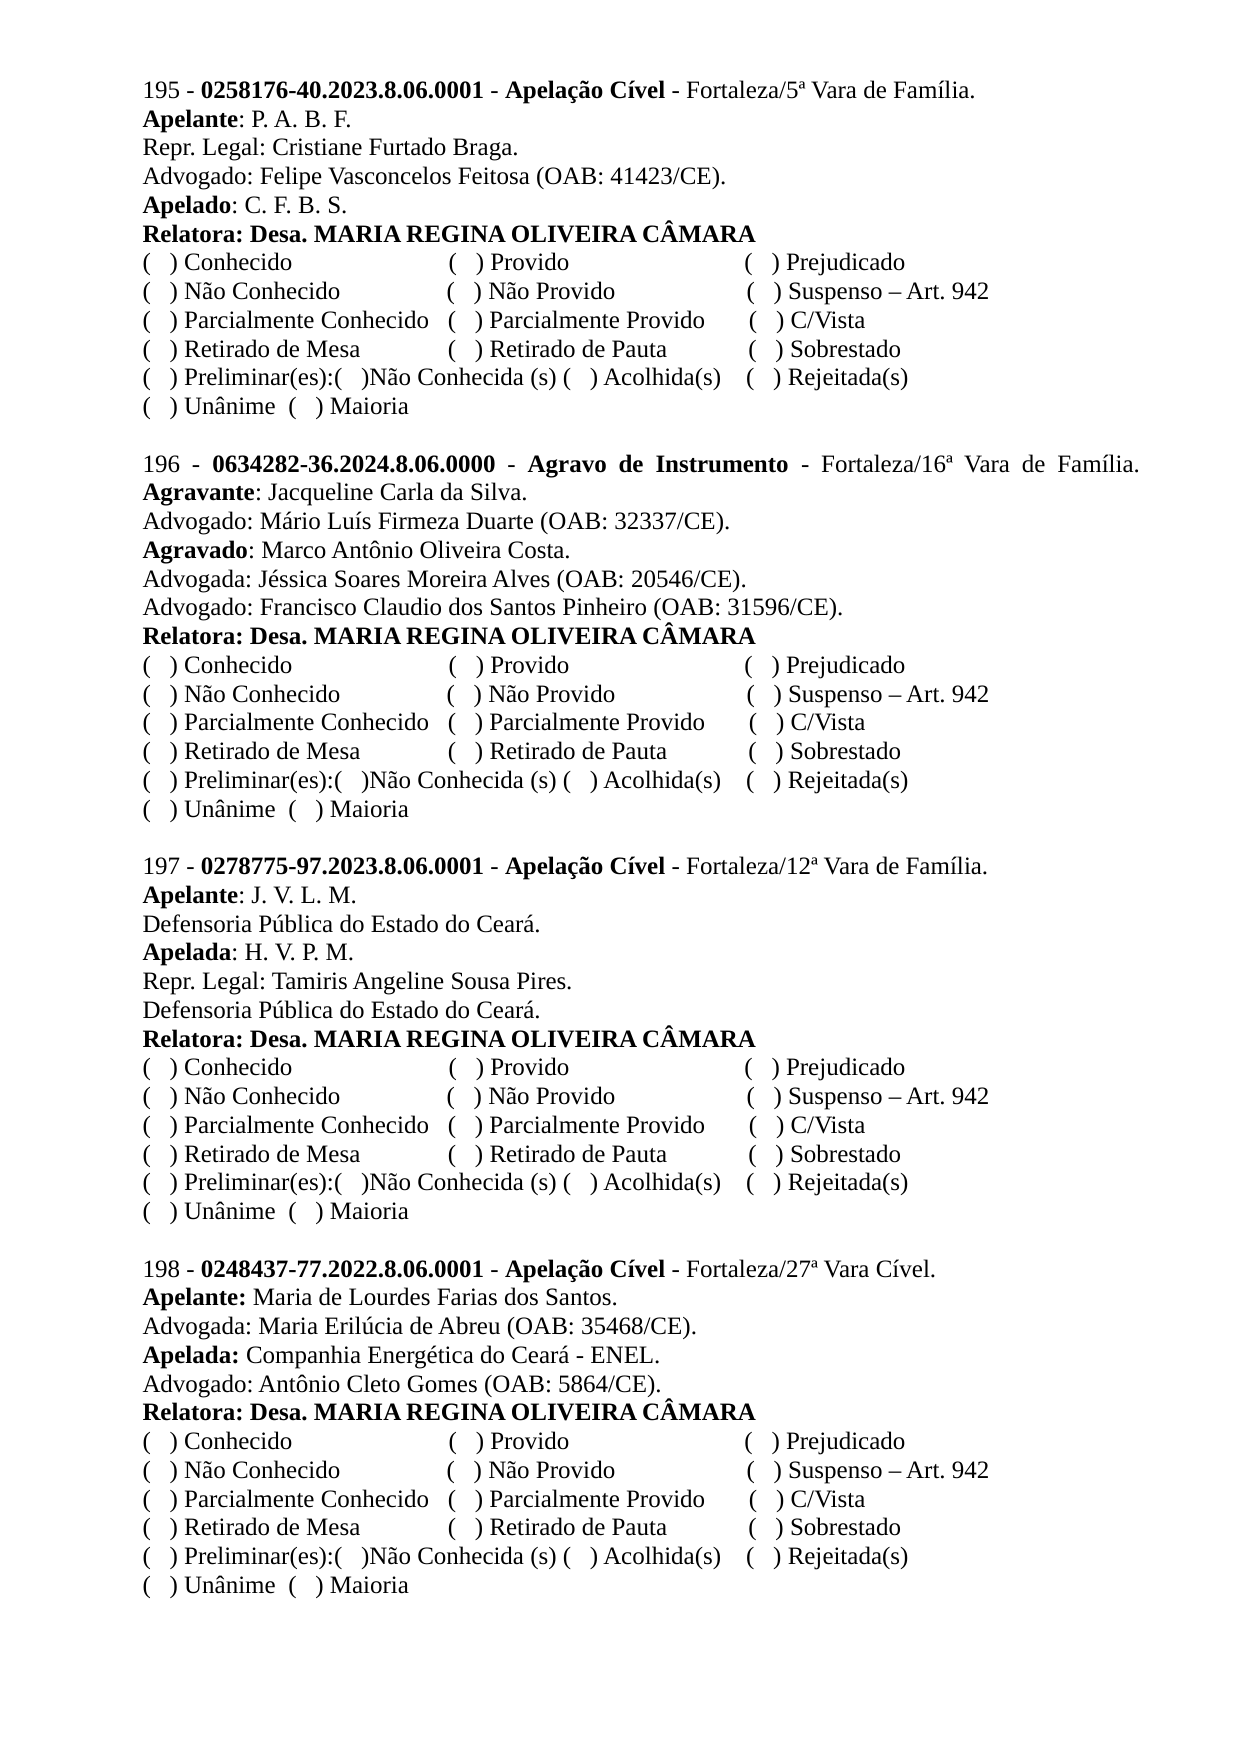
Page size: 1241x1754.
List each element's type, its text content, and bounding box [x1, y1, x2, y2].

text ( ) Conhecido ( ) Provido ( ) Prejudicado [142, 650, 1141, 679]
text ( ) Retirado de Mesa ( ) Retirado de Pauta ( ) Sobrestado [142, 736, 1158, 765]
text ( ) Conhecido ( ) Provido ( ) Prejudicado [142, 1052, 1141, 1081]
text ( ) Unânime ( ) Maioria [142, 391, 1158, 420]
text ( ) Preliminar(es):( )Não Conhecida (s) ( ) Acolhida(s) ( ) Rejeitada(s) [142, 765, 1158, 794]
text ( ) Unânime ( ) Maioria [142, 1196, 1158, 1225]
text ( ) Parcialmente Conhecido ( ) Parcialmente Provido ( ) C/Vista [142, 305, 1158, 334]
text ( ) Unânime ( ) Maioria [142, 1570, 1158, 1599]
text Apelado: C. F. B. S. [142, 190, 1141, 219]
text ( ) Não Conhecido ( ) Não Provido ( ) Suspenso – Art. 942 [142, 679, 1158, 707]
text ( ) Parcialmente Conhecido ( ) Parcialmente Provido ( ) C/Vista [142, 1484, 1158, 1512]
text ( ) Preliminar(es):( )Não Conhecida (s) ( ) Acolhida(s) ( ) Rejeitada(s) [142, 1167, 1158, 1196]
text Advogado: Felipe Vasconcelos Feitosa (OAB: 41423/CE). [142, 161, 1141, 190]
text Repr. Legal: Cristiane Furtado Braga. [142, 132, 1141, 161]
text ( ) Unânime ( ) Maioria [142, 794, 1158, 822]
text Advogado: Francisco Claudio dos Santos Pinheiro (OAB: 31596/CE). [142, 592, 1141, 621]
text Apelante: J. V. L. M. [142, 880, 1141, 909]
text Repr. Legal: Tamiris Angeline Sousa Pires. [142, 966, 1141, 995]
text 197 - 0278775-97.2023.8.06.0001 - Apelação Cível - Fortaleza/12ª Vara de Família. [142, 851, 1141, 880]
text Apelante: P. A. B. F. [142, 104, 1141, 132]
text Relatora: Desa. MARIA REGINA OLIVEIRA CÂMARA [142, 621, 1141, 650]
text Advogada: Maria Erilúcia de Abreu (OAB: 35468/CE). [142, 1311, 1141, 1340]
text 196 - 0634282-36.2024.8.06.0000 - Agravo de Instrumento - Fortaleza/16ª Vara de Família. Agravante: Jacqueline Carla da Silva. [142, 449, 1141, 506]
text Advogado: Mário Luís Firmeza Duarte (OAB: 32337/CE). [142, 506, 1141, 535]
text Relatora: Desa. MARIA REGINA OLIVEIRA CÂMARA [142, 219, 1141, 247]
text Apelada: H. V. P. M. [142, 937, 1141, 966]
text Apelante: Maria de Lourdes Farias dos Santos. [142, 1282, 1141, 1311]
text ( ) Não Conhecido ( ) Não Provido ( ) Suspenso – Art. 942 [142, 1455, 1158, 1484]
text ( ) Não Conhecido ( ) Não Provido ( ) Suspenso – Art. 942 [142, 276, 1158, 305]
text Agravado: Marco Antônio Oliveira Costa. [142, 535, 1141, 564]
text ( ) Retirado de Mesa ( ) Retirado de Pauta ( ) Sobrestado [142, 1512, 1158, 1541]
text 198 - 0248437-77.2022.8.06.0001 - Apelação Cível - Fortaleza/27ª Vara Cível. [142, 1254, 1141, 1282]
text ( ) Preliminar(es):( )Não Conhecida (s) ( ) Acolhida(s) ( ) Rejeitada(s) [142, 1541, 1158, 1570]
text ( ) Retirado de Mesa ( ) Retirado de Pauta ( ) Sobrestado [142, 334, 1158, 362]
text Relatora: Desa. MARIA REGINA OLIVEIRA CÂMARA [142, 1024, 1141, 1052]
text Advogado: Antônio Cleto Gomes (OAB: 5864/CE). [142, 1369, 1141, 1397]
text ( ) Preliminar(es):( )Não Conhecida (s) ( ) Acolhida(s) ( ) Rejeitada(s) [142, 362, 1158, 391]
text ( ) Parcialmente Conhecido ( ) Parcialmente Provido ( ) C/Vista [142, 707, 1158, 736]
text Relatora: Desa. MARIA REGINA OLIVEIRA CÂMARA [142, 1397, 1141, 1426]
text 195 - 0258176-40.2023.8.06.0001 - Apelação Cível - Fortaleza/5ª Vara de Família. [142, 75, 1141, 104]
text Defensoria Pública do Estado do Ceará. [142, 909, 1141, 937]
text ( ) Retirado de Mesa ( ) Retirado de Pauta ( ) Sobrestado [142, 1139, 1158, 1167]
text Defensoria Pública do Estado do Ceará. [142, 995, 1141, 1024]
text ( ) Conhecido ( ) Provido ( ) Prejudicado [142, 247, 1141, 276]
text ( ) Parcialmente Conhecido ( ) Parcialmente Provido ( ) C/Vista [142, 1110, 1158, 1139]
text Advogada: Jéssica Soares Moreira Alves (OAB: 20546/CE). [142, 564, 1141, 592]
text ( ) Não Conhecido ( ) Não Provido ( ) Suspenso – Art. 942 [142, 1081, 1158, 1110]
text Apelada: Companhia Energética do Ceará - ENEL. [142, 1340, 1141, 1369]
text ( ) Conhecido ( ) Provido ( ) Prejudicado [142, 1426, 1141, 1455]
